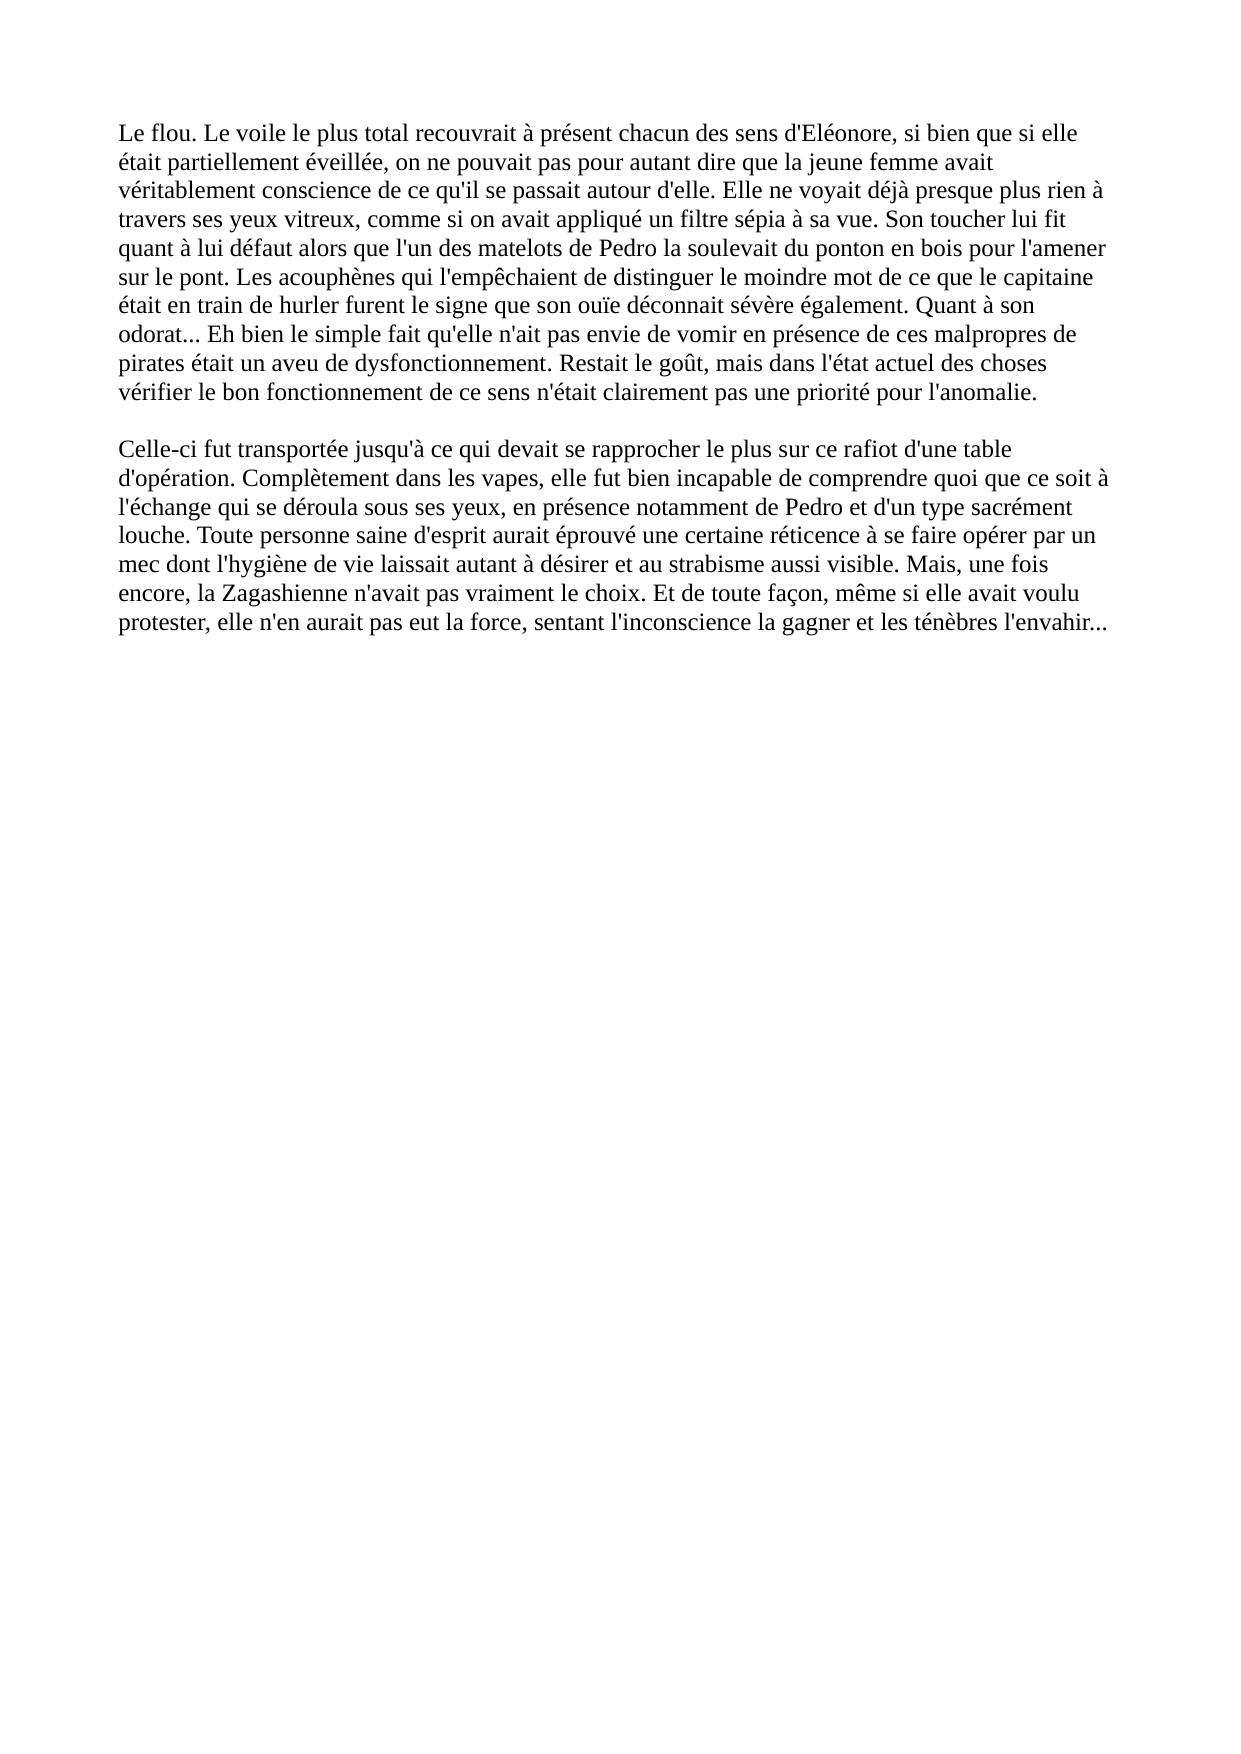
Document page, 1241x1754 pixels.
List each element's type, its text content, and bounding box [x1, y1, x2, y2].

text Celle-ci fut transportée jusqu'à ce qui devait se rapprocher le plus sur ce rafiot d'une table d'opération. Complètement dans les vapes, elle fut bien incapable de comprendre quoi que ce soit à l'échange qui se déroula sous ses yeux, en présence notamment de Pedro et d'un type sacrément louche. Toute personne saine d'esprit aurait éprouvé une certaine réticence à se faire opérer par un mec dont l'hygiène de vie laissait autant à désirer et au strabisme aussi visible. Mais, une fois encore, la Zagashienne n'avait pas vraiment le choix. Et de toute façon, même si elle avait voulu protester, elle n'en aurait pas eut la force, sentant l'inconscience la gagner et les ténèbres l'envahir... [118, 434, 1122, 636]
text Le flou. Le voile le plus total recouvrait à présent chacun des sens d'Eléonore, si bien que si elle était partiellement éveillée, on ne pouvait pas pour autant dire que la jeune femme avait véritablement conscience de ce qu'il se passait autour d'elle. Elle ne voyait déjà presque plus rien à travers ses yeux vitreux, comme si on avait appliqué un filtre sépia à sa vue. Son toucher lui fit quant à lui défaut alors que l'un des matelots de Pedro la soulevait du ponton en bois pour l'amener sur le pont. Les acouphènes qui l'empêchaient de distinguer le moindre mot de ce que le capitaine était en train de hurler furent le signe que son ouïe déconnait sévère également. Quant à son odorat... Eh bien le simple fait qu'elle n'ait pas envie de vomir en présence de ces malpropres de pirates était un aveu de dysfonctionnement. Restait le goût, mais dans l'état actuel des choses vérifier le bon fonctionnement de ce sens n'était clairement pas une priorité pour l'anomalie. [118, 118, 1122, 406]
